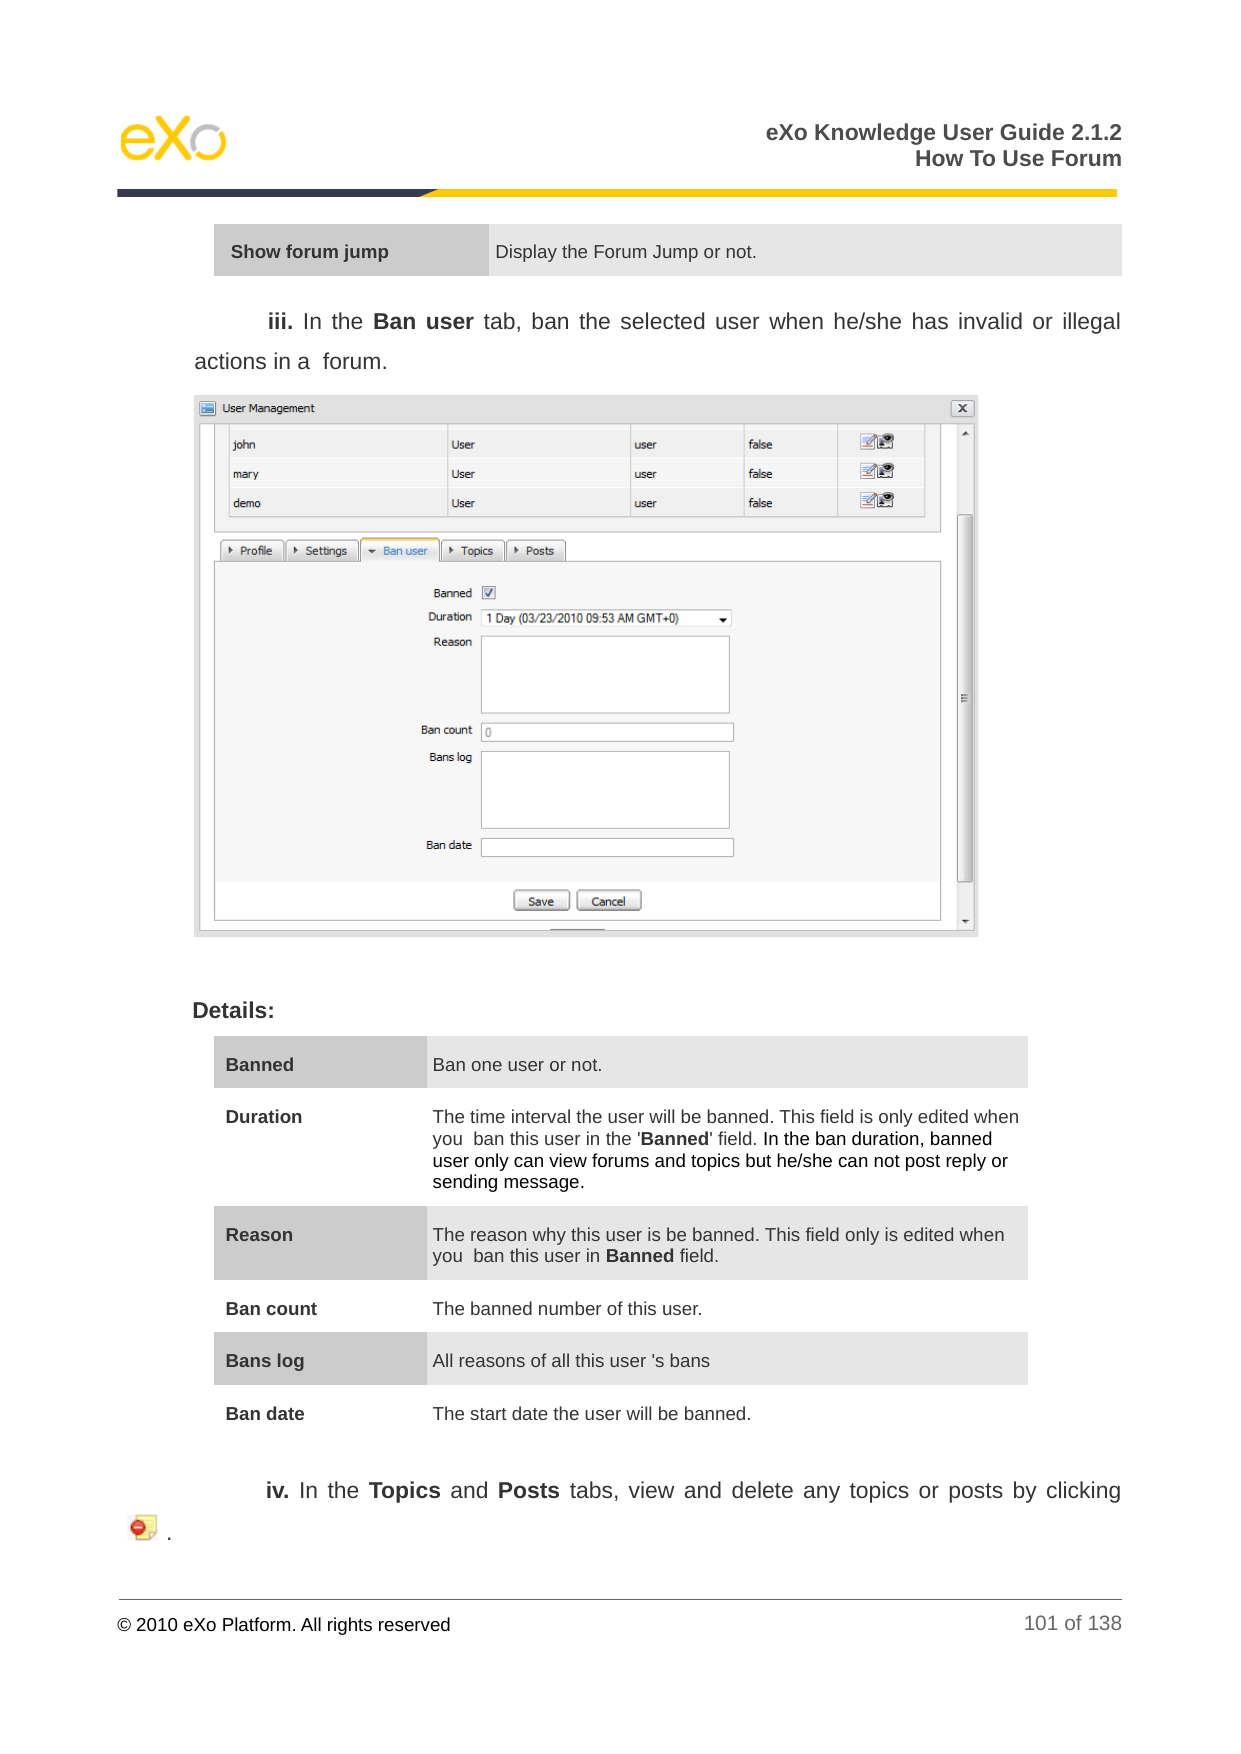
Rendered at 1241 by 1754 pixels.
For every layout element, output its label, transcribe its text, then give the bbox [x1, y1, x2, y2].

table_cell Ban count [214, 1280, 427, 1332]
text Details: [118, 997, 1122, 1023]
table_cell The banned number of this user. [427, 1280, 1028, 1332]
table_cell All reasons of all this user 's bans [427, 1332, 1028, 1385]
table_cell Reason [214, 1206, 427, 1280]
table_cell Show forum jump [214, 224, 489, 276]
picture [120, 115, 227, 161]
table_cell The start date the user will be banned. [427, 1385, 1028, 1437]
table_header Banned [214, 1036, 427, 1088]
table_cell Ban date [214, 1385, 427, 1437]
text iii. In the Ban user tab, ban the selected user when he/she has invalid or illegal actions in a forum. [194, 308, 1122, 374]
picture [193, 395, 979, 937]
table_cell The time interval the user will be banned. This field is only edited when you ban this user in the 'Banned' field. In the ban duration, banned user only can view forums and topics but he/she can not post reply or sending message. [427, 1089, 1028, 1206]
picture [126, 1511, 159, 1544]
picture [117, 189, 1118, 197]
table_header Ban one user or not. [427, 1036, 1028, 1088]
table_cell Bans log [214, 1332, 427, 1385]
table_cell The reason why this user is be banned. This field only is edited when you ban this user in Banned field. [427, 1206, 1028, 1280]
table_cell Duration [214, 1089, 427, 1206]
table_cell Display the Forum Jump or not. [489, 224, 1122, 276]
text iv. In the Topics and Posts tabs, view and delete any topics or posts by clicking . [118, 1477, 1122, 1551]
